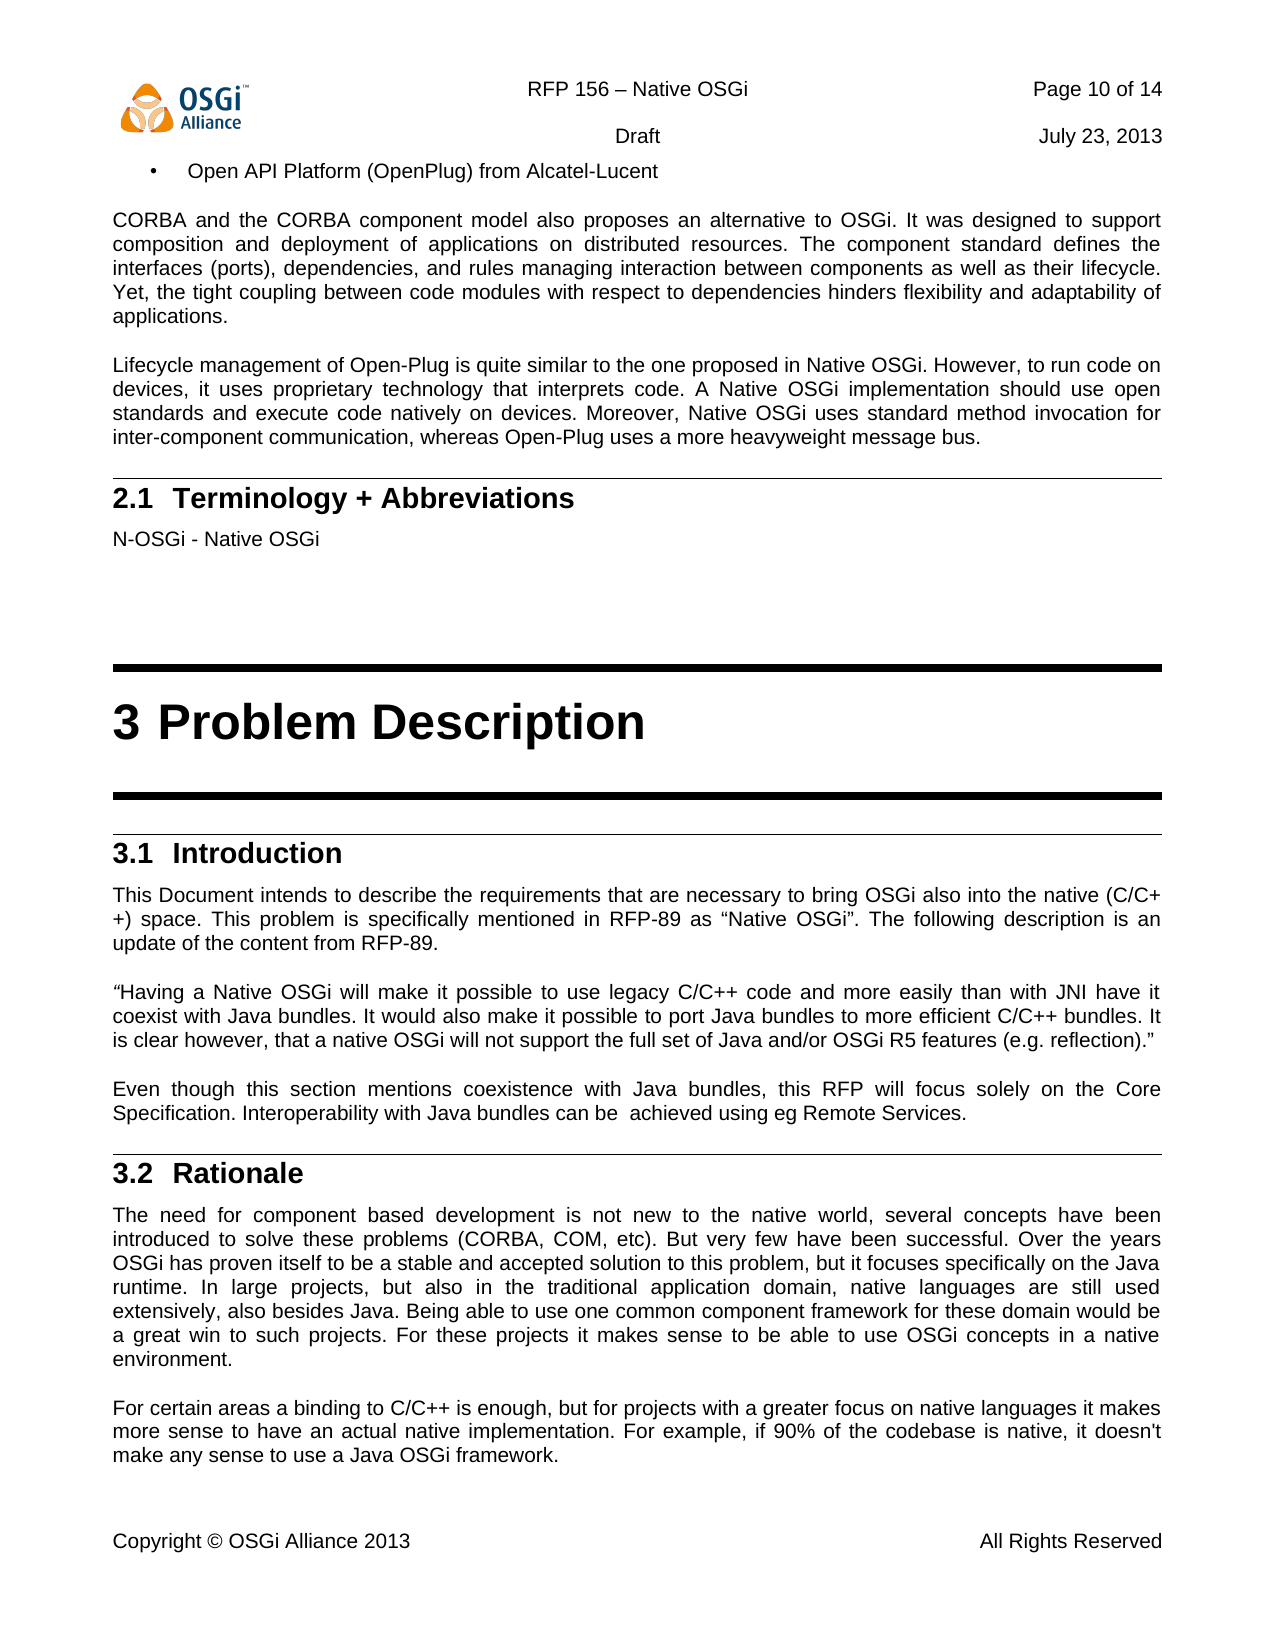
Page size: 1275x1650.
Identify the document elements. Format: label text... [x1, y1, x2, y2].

subtitle Rationale [112, 1155, 1162, 1190]
subtitle Terminology + Abbreviations [112, 479, 1162, 514]
picture [113, 76, 257, 140]
text Even though this section mentions coexistence with Java bundles, this RFP will focus solely on the Core Specification. Interoperability with Java bundles can be achieved using eg Remote Services. [112, 1076, 1162, 1124]
text N-OSGi - Native OSGi [112, 527, 1162, 551]
list Open API Platform (OpenPlug) from Alcatel-Lucent [150, 159, 1162, 183]
text CORBA and the CORBA component model also proposes an alternative to OSGi. It was designed to support composition and deployment of applications on distributed resources. The component standard defines the interfaces (ports), dependencies, and rules managing interaction between components as well as their lifecycle. Yet, the tight coupling between code modules with respect to dependencies hinders flexibility and adaptability of applications. [112, 208, 1162, 328]
text The need for component based development is not new to the native world, several concepts have been introduced to solve these problems (CORBA, COM, etc). But very few have been successful. Over the years OSGi has proven itself to be a stable and accepted solution to this problem, but it focuses specifically on the Java runtime. In large projects, but also in the traditional application domain, native languages are still used extensively, also besides Java. Being able to use one common component framework for these domain would be a great win to such projects. For these projects it makes sense to be able to use OSGi concepts in a native environment. [112, 1203, 1162, 1370]
subtitle Introduction [112, 835, 1162, 870]
subtitle Problem Description [112, 665, 1162, 800]
text For certain areas a binding to C/C++ is enough, but for projects with a greater focus on native languages it makes more sense to have an actual native implementation. For example, if 90% of the codebase is native, it doesn't make any sense to use a Java OSGi framework. [112, 1395, 1162, 1467]
text Lifecycle management of Open-Plug is quite similar to the one proposed in Native OSGi. However, to run code on devices, it uses proprietary technology that interprets code. A Native OSGi implementation should use open standards and execute code natively on devices. Moreover, Native OSGi uses standard method invocation for inter-component communication, whereas Open-Plug uses a more heavyweight message bus. [112, 353, 1162, 449]
text “Having a Native OSGi will make it possible to use legacy C/C++ code and more easily than with JNI have it coexist with Java bundles. It would also make it possible to port Java bundles to more efficient C/C++ bundles. It is clear however, that a native OSGi will not support the full set of Java and/or OSGi R5 features (e.g. reflection).” [112, 979, 1162, 1051]
text This Document intends to describe the requirements that are necessary to bring OSGi also into the native (C/C++) space. This problem is specifically mentioned in RFP-89 as “Native OSGi”. The following description is an update of the content from RFP-89. [112, 883, 1162, 954]
